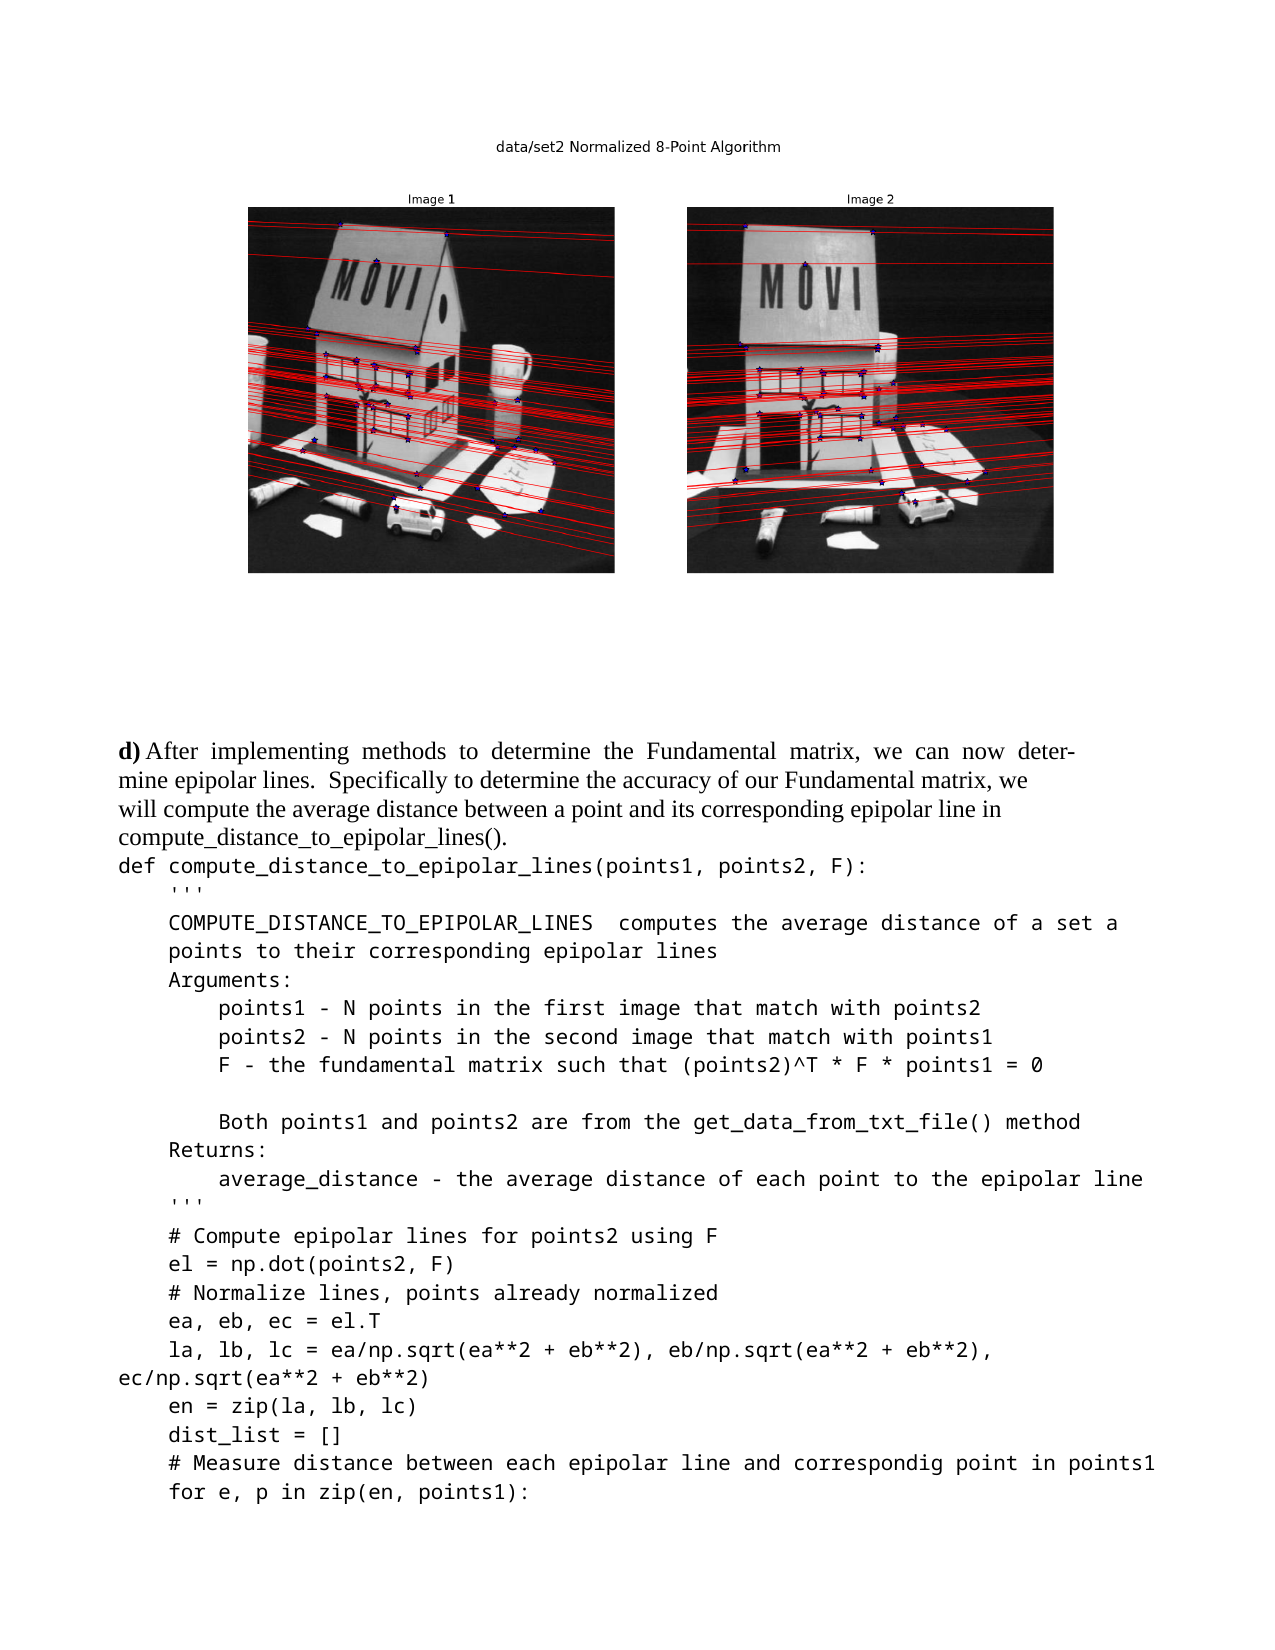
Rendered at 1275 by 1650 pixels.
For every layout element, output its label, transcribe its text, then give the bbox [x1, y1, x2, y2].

text points to their corresponding epipolar lines [118, 937, 1157, 965]
text # Measure distance between each epipolar line and correspondig point in points1 [118, 1448, 1157, 1477]
text average_distance - the average distance of each point to the epipolar line [118, 1164, 1157, 1192]
text mine epipolar lines. Specifically to determine the accuracy of our Fundamental matrix, we [118, 765, 1157, 794]
text points2 - N points in the second image that match with points1 [118, 1022, 1157, 1050]
text # Normalize lines, points already normalized [118, 1278, 1157, 1306]
text ea, eb, ec = el.T [118, 1306, 1157, 1335]
text Both points1 and points2 are from the get_data_from_txt_file() method [118, 1107, 1157, 1136]
text F - the fundamental matrix such that (points2)^T * F * points1 = 0 [118, 1050, 1157, 1079]
text ''' [118, 1192, 1157, 1221]
text Returns: [118, 1136, 1157, 1164]
text COMPUTE_DISTANCE_TO_EPIPOLAR_LINES computes the average distance of a set a [118, 908, 1157, 937]
text ''' [118, 880, 1157, 908]
text for e, p in zip(en, points1): [118, 1477, 1157, 1505]
text la, lb, lc = ea/np.sqrt(ea**2 + eb**2), eb/np.sqrt(ea**2 + eb**2), ec/np.sqrt(ea**2 + eb**2) [118, 1335, 1157, 1392]
text will compute the average distance between a point and its corresponding epipolar line in compute_distance_to_epipolar_lines(). [118, 794, 1157, 851]
text def compute_distance_to_epipolar_lines(points1, points2, F): [118, 851, 1157, 880]
text en = zip(la, lb, lc) [118, 1392, 1157, 1420]
text points1 - N points in the first image that match with points2 [118, 993, 1157, 1022]
text # Compute epipolar lines for points2 using F [118, 1221, 1157, 1249]
text d) After implementing methods to determine the Fundamental matrix, we can now deter- [118, 736, 1157, 765]
picture [118, 130, 1157, 650]
text dist_list = [] [118, 1420, 1157, 1448]
text Arguments: [118, 965, 1157, 993]
text el = np.dot(points2, F) [118, 1249, 1157, 1278]
